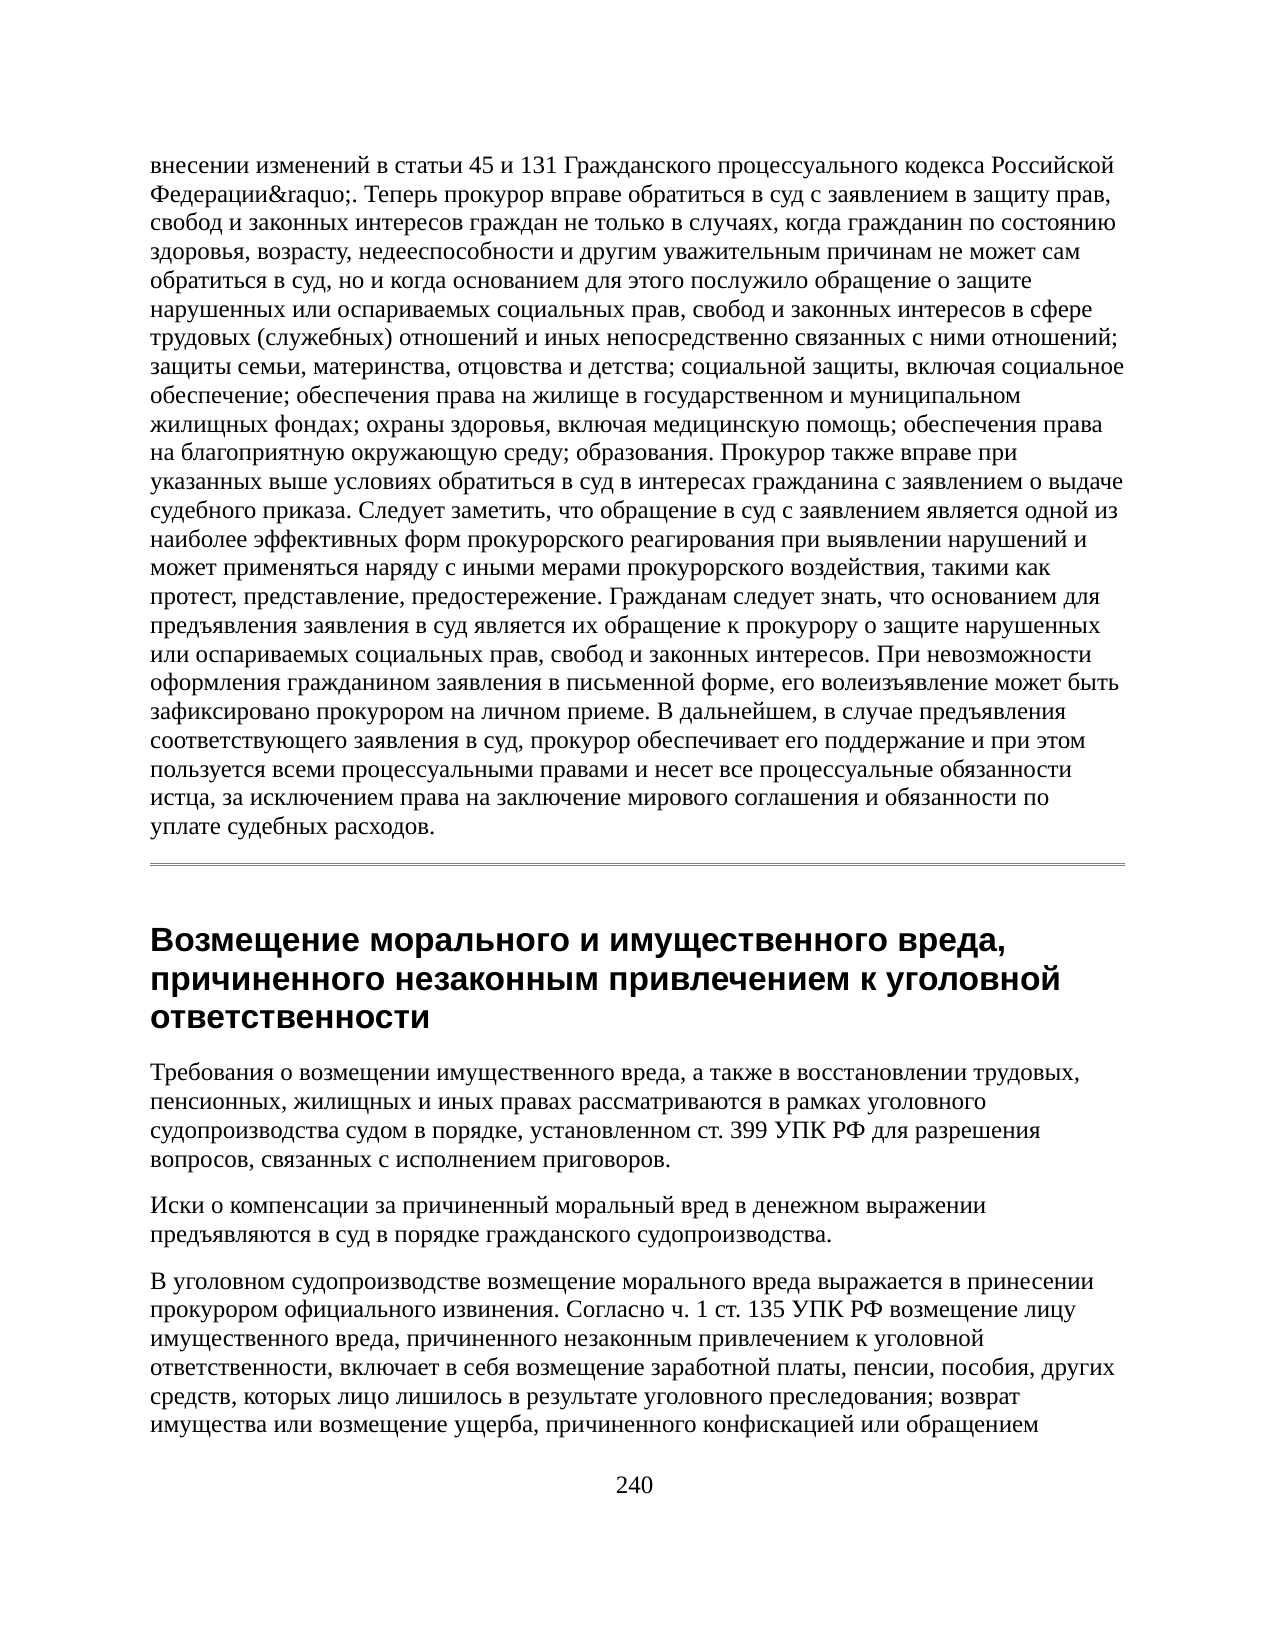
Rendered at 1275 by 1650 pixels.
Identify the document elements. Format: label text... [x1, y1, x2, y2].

subtitle Возмещение морального и имущественного вреда, причиненного незаконным привлечением к уголовной ответственности [150, 920, 1125, 1036]
text внесении изменений в статьи 45 и 131 Гражданского процессуального кодекса Российской Федерации&raquo;. Теперь прокурор вправе обратиться в суд с заявлением в защиту прав, свобод и законных интересов граждан не только в случаях, когда гражданин по состоянию здоровья, возрасту, недееспособности и другим уважительным причинам не может сам обратиться в суд, но и когда основанием для этого послужило обращение о защите нарушенных или оспариваемых социальных прав, свобод и законных интересов в сфере трудовых (служебных) отношений и иных непосредственно связанных с ними отношений; защиты семьи, материнства, отцовства и детства; социальной защиты, включая социальное обеспечение; обеспечения права на жилище в государственном и муниципальном жилищных фондах; охраны здоровья, включая медицинскую помощь; обеспечения права на благоприятную окружающую среду; образования. Прокурор также вправе при указанных выше условиях обратиться в суд в интересах гражданина с заявлением о выдаче судебного приказа. Следует заметить, что обращение в суд с заявлением является одной из наиболее эффективных форм прокурорского реагирования при выявлении нарушений и может применяться наряду с иными мерами прокурорского воздействия, такими как протест, представление, предостережение. Гражданам следует знать, что основанием для предъявления заявления в суд является их обращение к прокурору о защите нарушенных или оспариваемых социальных прав, свобод и законных интересов. При невозможности оформления гражданином заявления в письменной форме, его волеизъявление может быть зафиксировано прокурором на личном приеме. В дальнейшем, в случае предъявления соответствующего заявления в суд, прокурор обеспечивает его поддержание и при этом пользуется всеми процессуальными правами и несет все процессуальные обязанности истца, за исключением права на заключение мирового соглашения и обязанности по уплате судебных расходов. [150, 150, 1125, 840]
text Требования о возмещении имущественного вреда, а также в восстановлении трудовых, пенсионных, жилищных и иных правах рассматриваются в рамках уголовного судопроизводства судом в порядке, установленном ст. 399 УПК РФ для разрешения вопросов, связанных с исполнением приговоров. [150, 1057, 1125, 1172]
text В уголовном судопроизводстве возмещение морального вреда выражается в принесении прокурором официального извинения. Согласно ч. 1 ст. 135 УПК РФ возмещение лицу имущественного вреда, причиненного незаконным привлечением к уголовной ответственности, включает в себя возмещение заработной платы, пенсии, пособия, других средств, которых лицо лишилось в результате уголовного преследования; возврат имущества или возмещение ущерба, причиненного конфискацией или обращением [150, 1266, 1125, 1438]
text Иски о компенсации за причиненный моральный вред в денежном выражении предъявляются в суд в порядке гражданского судопроизводства. [150, 1190, 1125, 1248]
